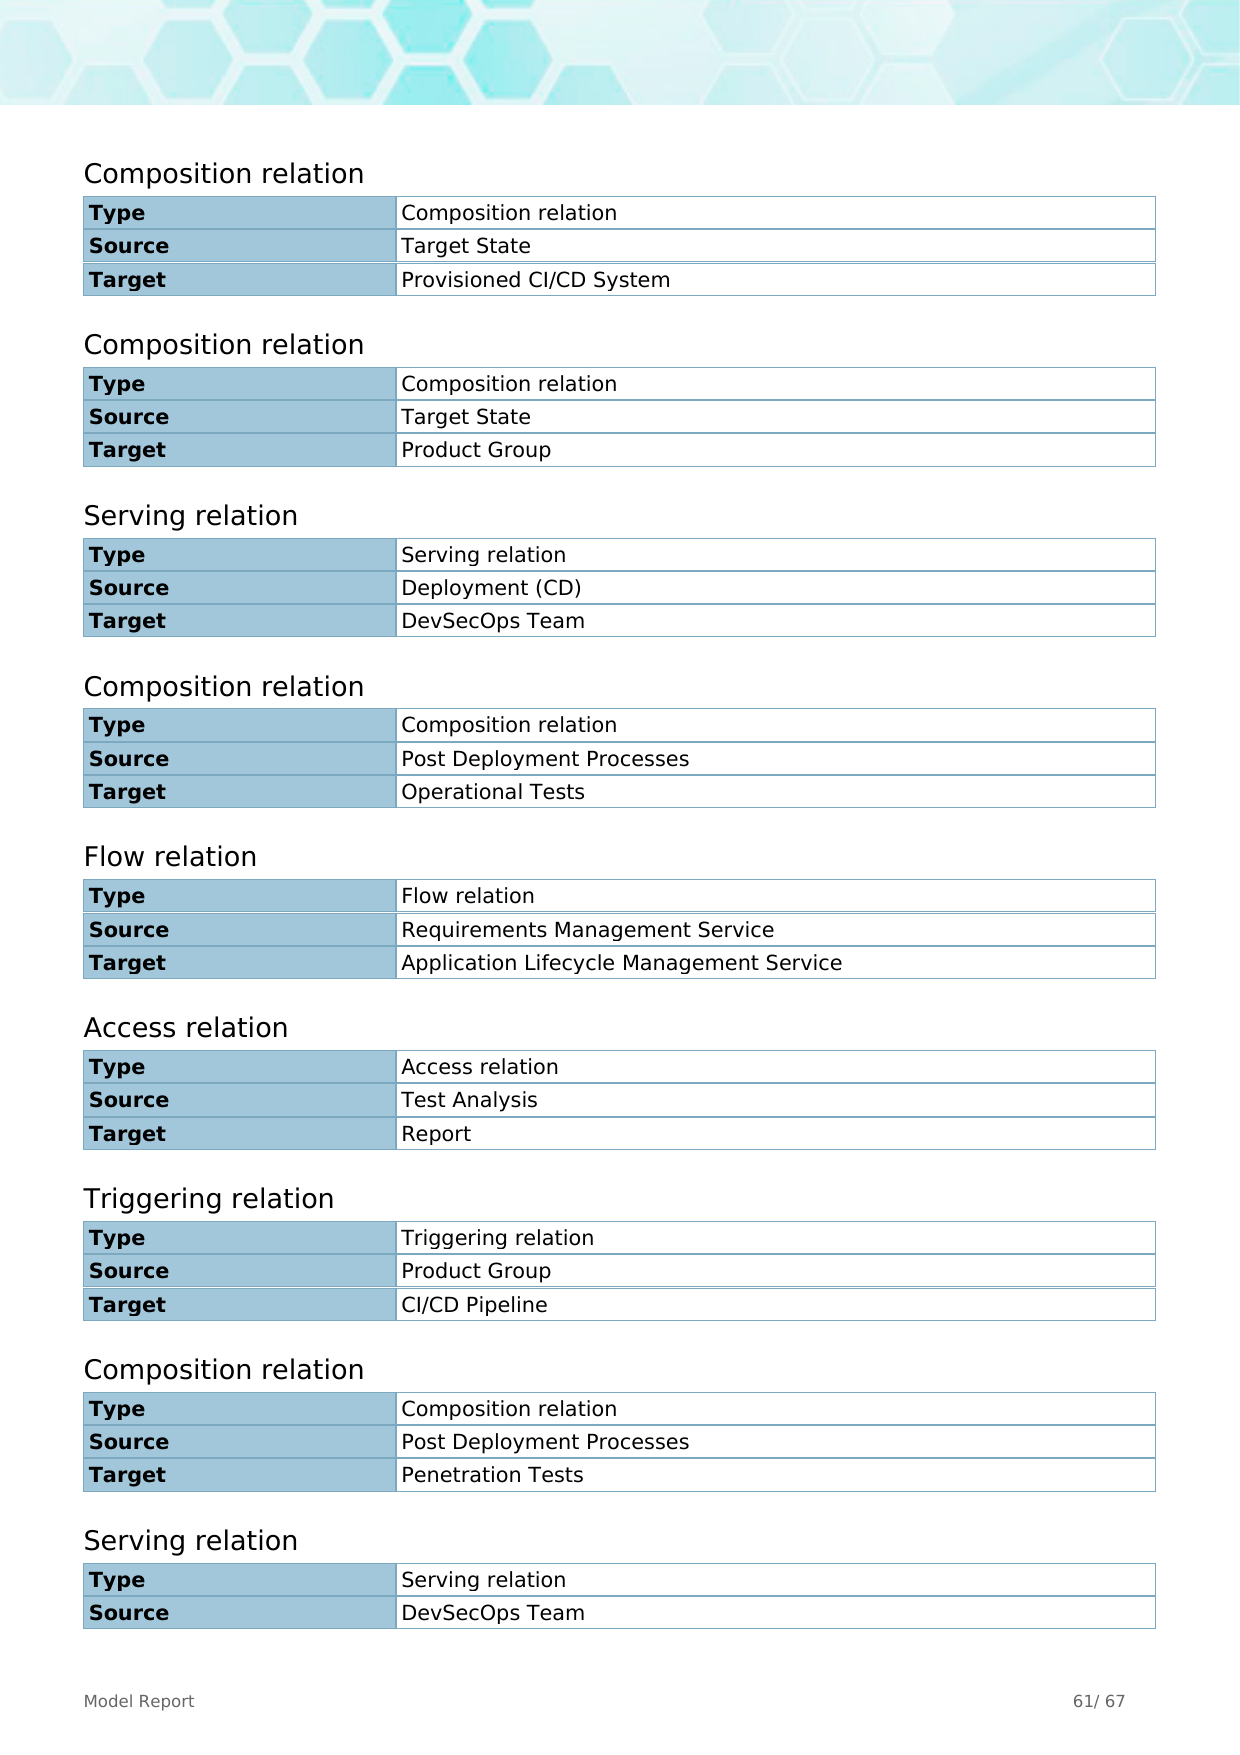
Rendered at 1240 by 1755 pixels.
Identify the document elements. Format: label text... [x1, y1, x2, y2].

table_cell [1156, 1013, 1239, 1046]
table_cell [0, 1392, 83, 1425]
table_cell [1156, 296, 1239, 329]
table_cell [1156, 1217, 1239, 1221]
table_cell [1156, 1221, 1239, 1254]
table_cell [1156, 604, 1239, 637]
table_cell [1156, 1083, 1239, 1117]
table_cell [396, 808, 925, 842]
table_cell [0, 538, 83, 571]
table_cell [0, 571, 83, 604]
table_cell [83, 105, 396, 158]
table_cell [1156, 1117, 1239, 1150]
table_cell Access relation [397, 1051, 1155, 1082]
table_cell Type [84, 197, 395, 228]
table_cell Serving relation [397, 539, 1155, 570]
table_cell Penetration Tests [397, 1459, 1155, 1491]
table_cell Operational Tests [397, 776, 1155, 807]
table_cell [0, 500, 83, 533]
table_cell [1156, 105, 1239, 158]
table_cell [925, 1046, 1094, 1050]
table_cell [83, 1046, 396, 1050]
table_cell [1156, 1558, 1239, 1562]
table_cell [83, 1150, 396, 1183]
table_cell [1094, 192, 1156, 196]
table_cell [1156, 500, 1239, 533]
table_cell [0, 1563, 83, 1596]
table_cell [1156, 1183, 1239, 1217]
table_cell [1156, 329, 1239, 362]
table_cell [925, 296, 1094, 329]
table_cell [1094, 875, 1156, 879]
table_cell [0, 400, 83, 433]
table_cell [0, 1050, 83, 1083]
table_cell [83, 1629, 396, 1650]
table_cell [1094, 1629, 1156, 1650]
table_cell [925, 1150, 1094, 1183]
table_cell Source [84, 914, 395, 945]
table_cell Source [84, 1597, 395, 1628]
table_cell [1156, 879, 1239, 912]
table_cell Access relation [83, 1013, 1156, 1046]
table_cell Application Lifecycle Management Service [397, 947, 1155, 978]
table_cell Provisioned CI/CD System [397, 264, 1155, 295]
table_cell [1156, 1563, 1239, 1596]
table_cell Test Analysis [397, 1084, 1155, 1116]
table_cell [0, 946, 83, 979]
table_cell [1156, 1629, 1239, 1650]
table_cell Composition relation [83, 329, 1156, 362]
table_cell [1156, 1425, 1239, 1458]
table_cell Composition relation [83, 158, 1156, 192]
table_cell [0, 158, 83, 192]
table_cell Target [84, 434, 395, 466]
table_cell Serving relation [83, 500, 1156, 533]
table_cell [1094, 638, 1156, 671]
table_cell [1156, 842, 1239, 875]
table_cell Serving relation [397, 1564, 1155, 1595]
table_cell CI/CD Pipeline [397, 1289, 1155, 1320]
table_cell [396, 467, 925, 500]
table_cell [396, 979, 925, 1012]
table_cell [1156, 467, 1239, 500]
table_cell [0, 879, 83, 912]
table_cell Target [84, 264, 395, 295]
table_cell Deployment (CD) [397, 572, 1155, 603]
table_cell [1156, 229, 1239, 262]
table_cell [1094, 467, 1156, 500]
table_cell [0, 329, 83, 362]
table_cell [0, 1117, 83, 1150]
table_cell [0, 979, 83, 1012]
table_cell [396, 1150, 925, 1183]
table_cell Product Group [397, 434, 1155, 466]
table_cell [0, 1558, 83, 1562]
table_cell [925, 1492, 1094, 1525]
table_cell [1094, 363, 1156, 367]
table_cell [1156, 1288, 1239, 1321]
table_cell [83, 638, 396, 671]
table_cell [83, 1388, 396, 1392]
table_cell [0, 1013, 83, 1046]
table_cell [1156, 704, 1239, 708]
table_cell [1156, 708, 1239, 742]
table_cell [0, 1596, 83, 1629]
table_cell [1094, 1558, 1156, 1562]
table_cell Type [84, 1393, 395, 1424]
table_cell [396, 533, 925, 537]
table_cell [0, 263, 83, 296]
table_cell [0, 1492, 83, 1525]
table_cell [1156, 1392, 1239, 1425]
table_cell [1094, 105, 1156, 158]
table_cell [0, 1150, 83, 1183]
table_cell Target [84, 1289, 395, 1320]
table_cell [925, 105, 1094, 158]
table_cell [925, 1321, 1094, 1354]
table_cell Composition relation [397, 368, 1155, 399]
table_cell [0, 533, 83, 537]
table_cell DevSecOps Team [397, 605, 1155, 636]
table_cell Composition relation [83, 671, 1156, 704]
table_cell [0, 229, 83, 262]
table_cell [1156, 363, 1239, 367]
table_cell [1156, 1150, 1239, 1183]
table_cell [396, 704, 925, 708]
table_cell Type [84, 1051, 395, 1082]
table_cell [83, 1558, 396, 1562]
table_cell [83, 296, 396, 329]
table_cell [925, 638, 1094, 671]
table_cell [396, 1492, 925, 1525]
table_cell [0, 192, 83, 196]
table_cell [1156, 1050, 1239, 1083]
table_cell [1156, 1354, 1239, 1387]
table_cell [0, 842, 83, 875]
table_cell [1156, 638, 1239, 671]
table_cell [83, 1217, 396, 1221]
table_cell [1156, 571, 1239, 604]
table_cell [1094, 296, 1156, 329]
table_cell [83, 192, 396, 196]
table_cell [0, 875, 83, 879]
table_cell [925, 363, 1094, 367]
table_cell [1156, 1492, 1239, 1525]
table_cell [0, 1183, 83, 1217]
table_cell Target [84, 1118, 395, 1149]
table_cell [396, 105, 925, 158]
table_cell [83, 363, 396, 367]
table_cell Source [84, 401, 395, 432]
table_cell [0, 105, 83, 158]
table_cell Product Group [397, 1255, 1155, 1286]
table_cell Type [84, 709, 395, 741]
table_cell [0, 671, 83, 704]
table_cell Source [84, 1084, 395, 1116]
table_cell Composition relation [397, 709, 1155, 741]
table_cell [0, 1046, 83, 1050]
table_cell [925, 704, 1094, 708]
table_cell [1156, 979, 1239, 1012]
table_cell Requirements Management Service [397, 914, 1155, 945]
table_cell Report [397, 1118, 1155, 1149]
table_cell [925, 467, 1094, 500]
table_cell [1094, 979, 1156, 1012]
table_cell Post Deployment Processes [397, 1426, 1155, 1457]
table_cell [83, 467, 396, 500]
table_cell [396, 192, 925, 196]
table_cell [0, 433, 83, 467]
table_cell [0, 913, 83, 946]
table_cell [0, 1221, 83, 1254]
table_cell [396, 1558, 925, 1562]
table_cell [1156, 400, 1239, 433]
table_cell [1156, 946, 1239, 979]
table_cell [1094, 533, 1156, 537]
table_cell [0, 1354, 83, 1387]
table_cell [1156, 1046, 1239, 1050]
table_cell Target State [397, 230, 1155, 261]
table_cell [396, 1388, 925, 1392]
table_cell [1094, 1046, 1156, 1050]
table_cell Target [84, 1459, 395, 1491]
table_cell [396, 363, 925, 367]
table_cell [1094, 1388, 1156, 1392]
table_cell Triggering relation [397, 1222, 1155, 1253]
table_cell [1094, 1217, 1156, 1221]
table_cell [0, 775, 83, 808]
table_cell [925, 808, 1094, 842]
table_cell [0, 1525, 83, 1558]
table_cell [396, 1629, 925, 1650]
table_cell [1094, 704, 1156, 708]
table_cell Target [84, 776, 395, 807]
table_cell [0, 704, 83, 708]
table_cell [396, 1321, 925, 1354]
table_cell [0, 1217, 83, 1221]
table_cell [83, 808, 396, 842]
table_cell [0, 1629, 83, 1650]
table_cell [0, 467, 83, 500]
table_cell Source [84, 1426, 395, 1457]
table_cell [0, 367, 83, 400]
table_cell [925, 979, 1094, 1012]
table_cell Composition relation [397, 197, 1155, 228]
table_cell [1156, 192, 1239, 196]
table_cell [1156, 196, 1239, 229]
table_cell [1094, 808, 1156, 842]
table_cell [925, 1217, 1094, 1221]
table_cell [1156, 875, 1239, 879]
table_cell Composition relation [83, 1354, 1156, 1387]
table_cell [1156, 367, 1239, 400]
table_cell [1156, 263, 1239, 296]
table_cell [0, 604, 83, 637]
table_cell [83, 1492, 396, 1525]
table_cell [1156, 1650, 1239, 1754]
table_cell Type [84, 539, 395, 570]
table_cell Model Report [83, 1650, 925, 1754]
table_cell [0, 1254, 83, 1287]
table_cell [1156, 742, 1239, 775]
table_cell Serving relation [83, 1525, 1156, 1558]
table_cell [1156, 913, 1239, 946]
table_cell Composition relation [397, 1393, 1155, 1424]
table_cell [1156, 1254, 1239, 1287]
table_cell [396, 875, 925, 879]
table_cell [1156, 533, 1239, 537]
table_cell [0, 1321, 83, 1354]
table_cell Triggering relation [83, 1183, 1156, 1217]
table_cell [1156, 158, 1239, 192]
table_cell [925, 192, 1094, 196]
table_cell [1156, 1596, 1239, 1629]
table_cell Type [84, 368, 395, 399]
table_cell [83, 979, 396, 1012]
table_cell Source [84, 743, 395, 774]
table_cell 61 [925, 1650, 1094, 1754]
table_cell [925, 533, 1094, 537]
table_cell [83, 875, 396, 879]
table_cell [0, 808, 83, 842]
table_cell [83, 533, 396, 537]
table_cell [1094, 1150, 1156, 1183]
table_cell [0, 708, 83, 742]
table_cell Type [84, 1564, 395, 1595]
table_cell [0, 638, 83, 671]
table_cell [1156, 775, 1239, 808]
table_cell [0, 1388, 83, 1392]
table_cell [396, 296, 925, 329]
table_cell [83, 1321, 396, 1354]
table_cell [1156, 671, 1239, 704]
table_cell [0, 1458, 83, 1492]
table_cell DevSecOps Team [397, 1597, 1155, 1628]
table_cell [0, 742, 83, 775]
table_cell [0, 196, 83, 229]
table_cell [0, 296, 83, 329]
table_cell [1094, 1321, 1156, 1354]
table_cell [925, 1388, 1094, 1392]
table_cell [83, 704, 396, 708]
table_cell Target State [397, 401, 1155, 432]
table_cell [0, 1650, 83, 1754]
table_cell Flow relation [397, 880, 1155, 911]
table_cell [0, 363, 83, 367]
table_cell [0, 1288, 83, 1321]
table_cell Target [84, 947, 395, 978]
table_cell [925, 1558, 1094, 1562]
table_cell / 67 [1094, 1650, 1156, 1754]
table_cell [396, 638, 925, 671]
table_cell Source [84, 572, 395, 603]
table_cell [925, 1629, 1094, 1650]
table_cell Type [84, 880, 395, 911]
table_cell [925, 875, 1094, 879]
table_cell [1156, 1388, 1239, 1392]
table_cell [396, 1046, 925, 1050]
table_cell Post Deployment Processes [397, 743, 1155, 774]
table_cell [1156, 1321, 1239, 1354]
table_cell Target [84, 605, 395, 636]
table_cell [1156, 538, 1239, 571]
table_cell [1156, 1458, 1239, 1492]
table_cell Source [84, 230, 395, 261]
table_cell [1156, 1525, 1239, 1558]
table_cell [1156, 808, 1239, 842]
table_cell Type [84, 1222, 395, 1253]
table_cell [396, 1217, 925, 1221]
table_cell [0, 1425, 83, 1458]
table_cell Source [84, 1255, 395, 1286]
table_cell [1094, 1492, 1156, 1525]
table_cell [1156, 433, 1239, 467]
table_cell Flow relation [83, 842, 1156, 875]
table_cell [0, 1083, 83, 1117]
